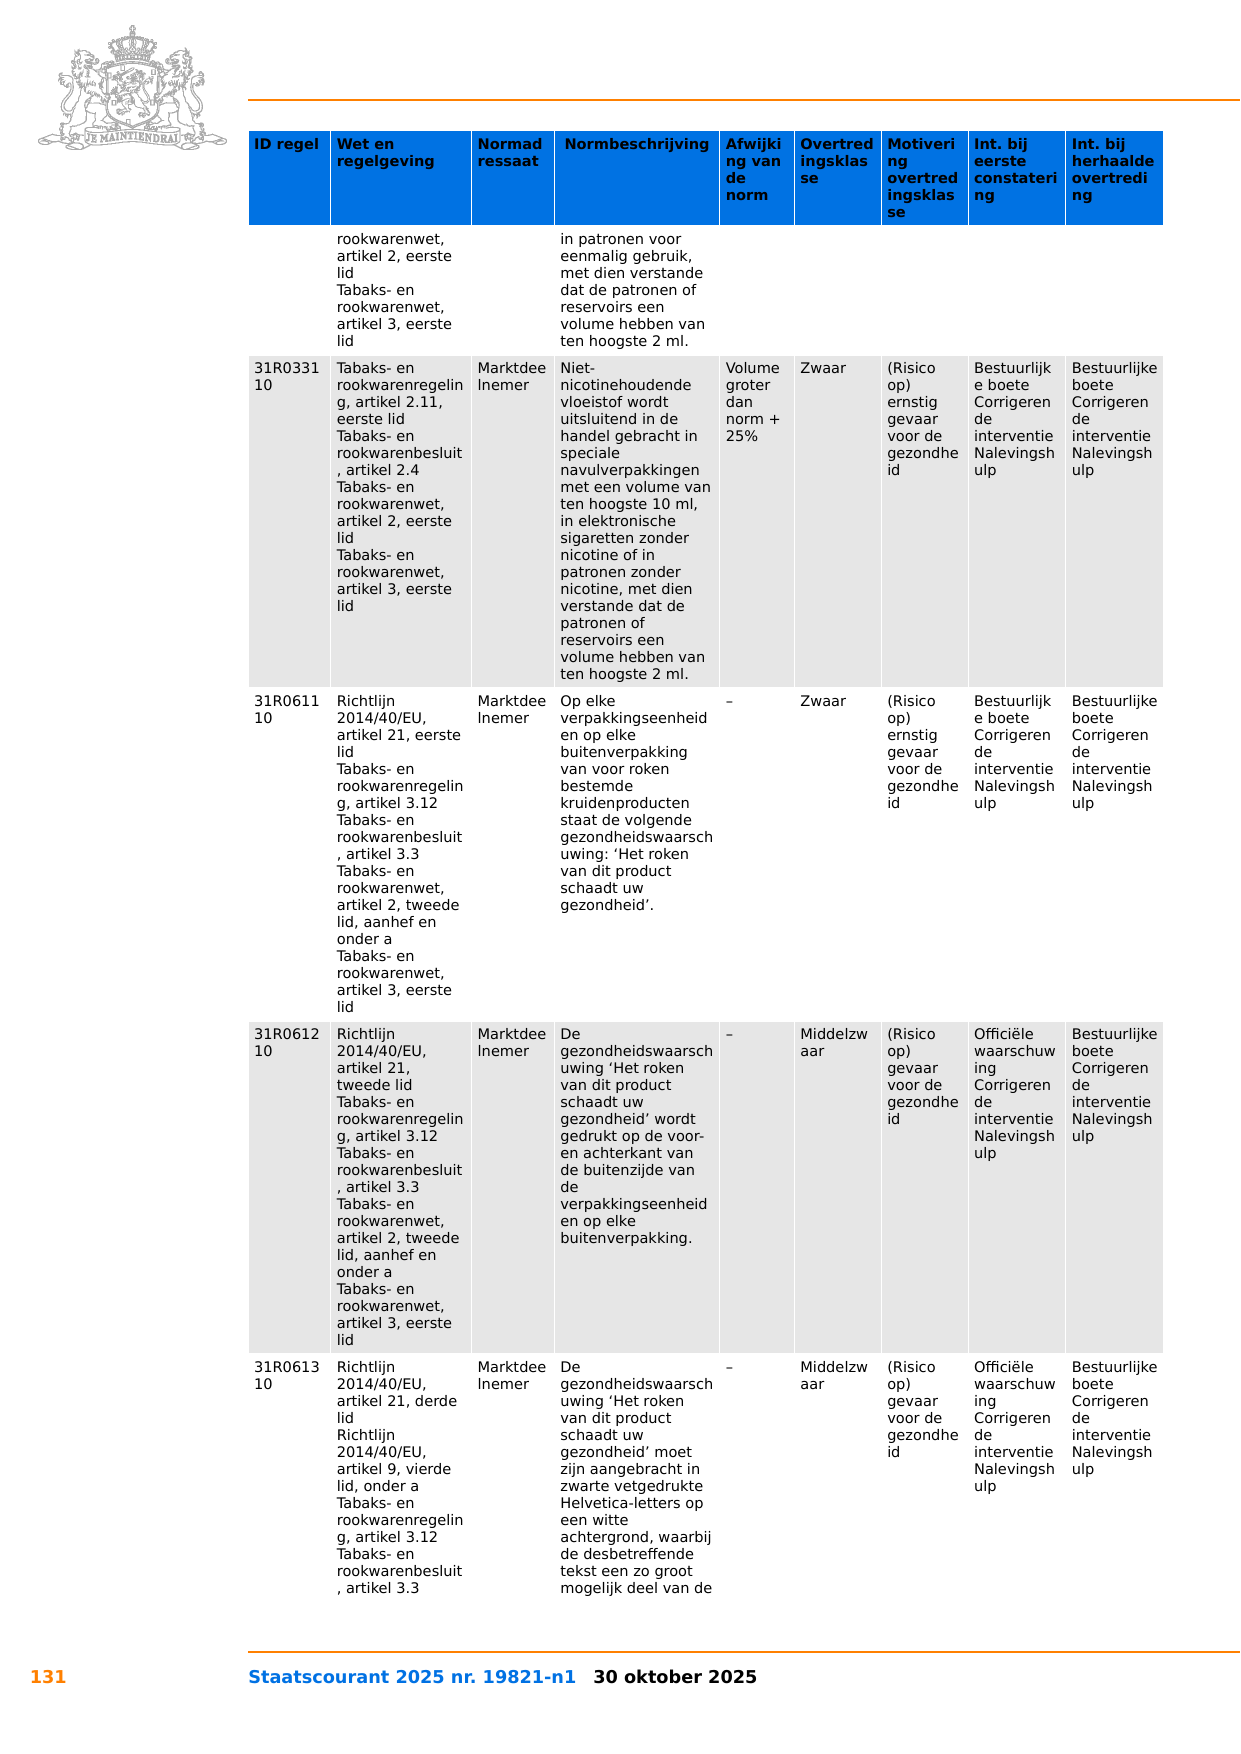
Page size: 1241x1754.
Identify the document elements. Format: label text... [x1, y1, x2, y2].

table_cell Volume groter dan norm + 25% [720, 356, 794, 687]
table_cell Officiële waarschuwing Corrigerende interventie Nalevingshulp [969, 1355, 1065, 1602]
table_cell Richtlijn 2014/40/EU, artikel 21, eerste lid Tabaks- en rookwarenregeling, artikel 3.12 Tabaks- en rookwarenbesluit, artikel 3.3 Tabaks- en rookwarenwet, artikel 2, tweede lid, aanhef en onder a Tabaks- en rookwarenwet, artikel 3, eerste lid [331, 689, 471, 1021]
table_header Motivering overtredingsklasse [882, 131, 968, 225]
table_cell [720, 226, 794, 354]
table_cell Zwaar [795, 689, 881, 1021]
table_cell Niet-nicotinehoudende vloeistof wordt uitsluitend in de handel gebracht in speciale navulverpakkingen met een volume van ten hoogste 10 ml, in elektronische sigaretten zonder nicotine of in patronen zonder nicotine, met dien verstande dat de patronen of reservoirs een volume hebben van ten hoogste 2 ml. [555, 356, 719, 687]
table_cell Bestuurlijke boete Corrigerende interventie Nalevingshulp [1066, 1355, 1163, 1602]
table_header Int. bij herhaalde overtreding [1066, 131, 1163, 225]
table_cell Marktdeelnemer [472, 356, 554, 687]
table_cell Bestuurlijke boete Corrigerende interventie Nalevingshulp [969, 356, 1065, 687]
table_cell Bestuurlijke boete Corrigerende interventie Nalevingshulp [1066, 689, 1163, 1021]
table_cell – [720, 1355, 794, 1602]
table_cell (Risico op) ernstig gevaar voor de gezondheid [882, 689, 968, 1021]
table_cell Bestuurlijke boete Corrigerende interventie Nalevingshulp [1066, 356, 1163, 687]
table_cell Zwaar [795, 356, 881, 687]
picture [38, 25, 227, 150]
table_cell Op elke verpakkingseenheid en op elke buitenverpakking van voor roken bestemde kruidenproducten staat de volgende gezondheidswaarschuwing: ‘Het roken van dit product schaadt uw gezondheid’. [555, 689, 719, 1021]
table_cell Bestuurlijke boete Corrigerende interventie Nalevingshulp [1066, 1022, 1163, 1353]
table_cell (Risico op) gevaar voor de gezondheid [882, 1022, 968, 1353]
table_cell [882, 226, 968, 354]
table_cell [795, 226, 881, 354]
table_cell [472, 226, 554, 354]
table_cell De gezondheidswaarschuwing ‘Het roken van dit product schaadt uw gezondheid’ moet zijn aangebracht in zwarte vetgedrukte Helvetica-letters op een witte achtergrond, waarbij de desbetreffende tekst een zo groot mogelijk deel van de [555, 1355, 719, 1602]
table_cell [249, 226, 330, 354]
table_header ID regel [249, 131, 330, 225]
table_cell 31R061310 [249, 1355, 330, 1602]
table_cell Middelzwaar [795, 1355, 881, 1602]
table_cell (Risico op) gevaar voor de gezondheid [882, 1355, 968, 1602]
table_cell Richtlijn 2014/40/EU, artikel 21, derde lid Richtlijn 2014/40/EU, artikel 9, vierde lid, onder a Tabaks- en rookwarenregeling, artikel 3.12 Tabaks- en rookwarenbesluit, artikel 3.3 [331, 1355, 471, 1602]
table_header Wet en regelgeving [331, 131, 471, 225]
table_cell in patronen voor eenmalig gebruik, met dien verstande dat de patronen of reservoirs een volume hebben van ten hoogste 2 ml. [555, 226, 719, 354]
table_header Normadressaat [472, 131, 554, 225]
table_cell De gezondheidswaarschuwing ‘Het roken van dit product schaadt uw gezondheid’ wordt gedrukt op de voor- en achterkant van de buitenzijde van de verpakkingseenheid en op elke buitenverpakking. [555, 1022, 719, 1353]
table_header Overtredingsklasse [795, 131, 881, 225]
table_cell 31R033110 [249, 356, 330, 687]
table_cell [1066, 226, 1163, 354]
table_cell Officiële waarschuwing Corrigerende interventie Nalevingshulp [969, 1022, 1065, 1353]
table_cell Marktdeelnemer [472, 1022, 554, 1353]
table_cell 31R061210 [249, 1022, 330, 1353]
table_cell – [720, 1022, 794, 1353]
table_cell Richtlijn 2014/40/EU, artikel 21, tweede lid Tabaks- en rookwarenregeling, artikel 3.12 Tabaks- en rookwarenbesluit, artikel 3.3 Tabaks- en rookwarenwet, artikel 2, tweede lid, aanhef en onder a Tabaks- en rookwarenwet, artikel 3, eerste lid [331, 1022, 471, 1353]
table_cell – [720, 689, 794, 1021]
table_header Normbeschrijving [555, 131, 719, 225]
table_cell Bestuurlijke boete Corrigerende interventie Nalevingshulp [969, 689, 1065, 1021]
table_cell Tabaks- en rookwarenregeling, artikel 2.11, eerste lid Tabaks- en rookwarenbesluit, artikel 2.4 Tabaks- en rookwarenwet, artikel 2, eerste lid Tabaks- en rookwarenwet, artikel 3, eerste lid [331, 356, 471, 687]
table_cell (Risico op) ernstig gevaar voor de gezondheid [882, 356, 968, 687]
table_cell [969, 226, 1065, 354]
table_cell Middelzwaar [795, 1022, 881, 1353]
table_header Int. bij eerste constatering [969, 131, 1065, 225]
table_cell Marktdeelnemer [472, 689, 554, 1021]
table_cell Marktdeelnemer [472, 1355, 554, 1602]
table_cell 31R061110 [249, 689, 330, 1021]
table_cell rookwarenwet, artikel 2, eerste lid Tabaks- en rookwarenwet, artikel 3, eerste lid [331, 226, 471, 354]
table_header Afwijking van de norm [720, 131, 794, 225]
